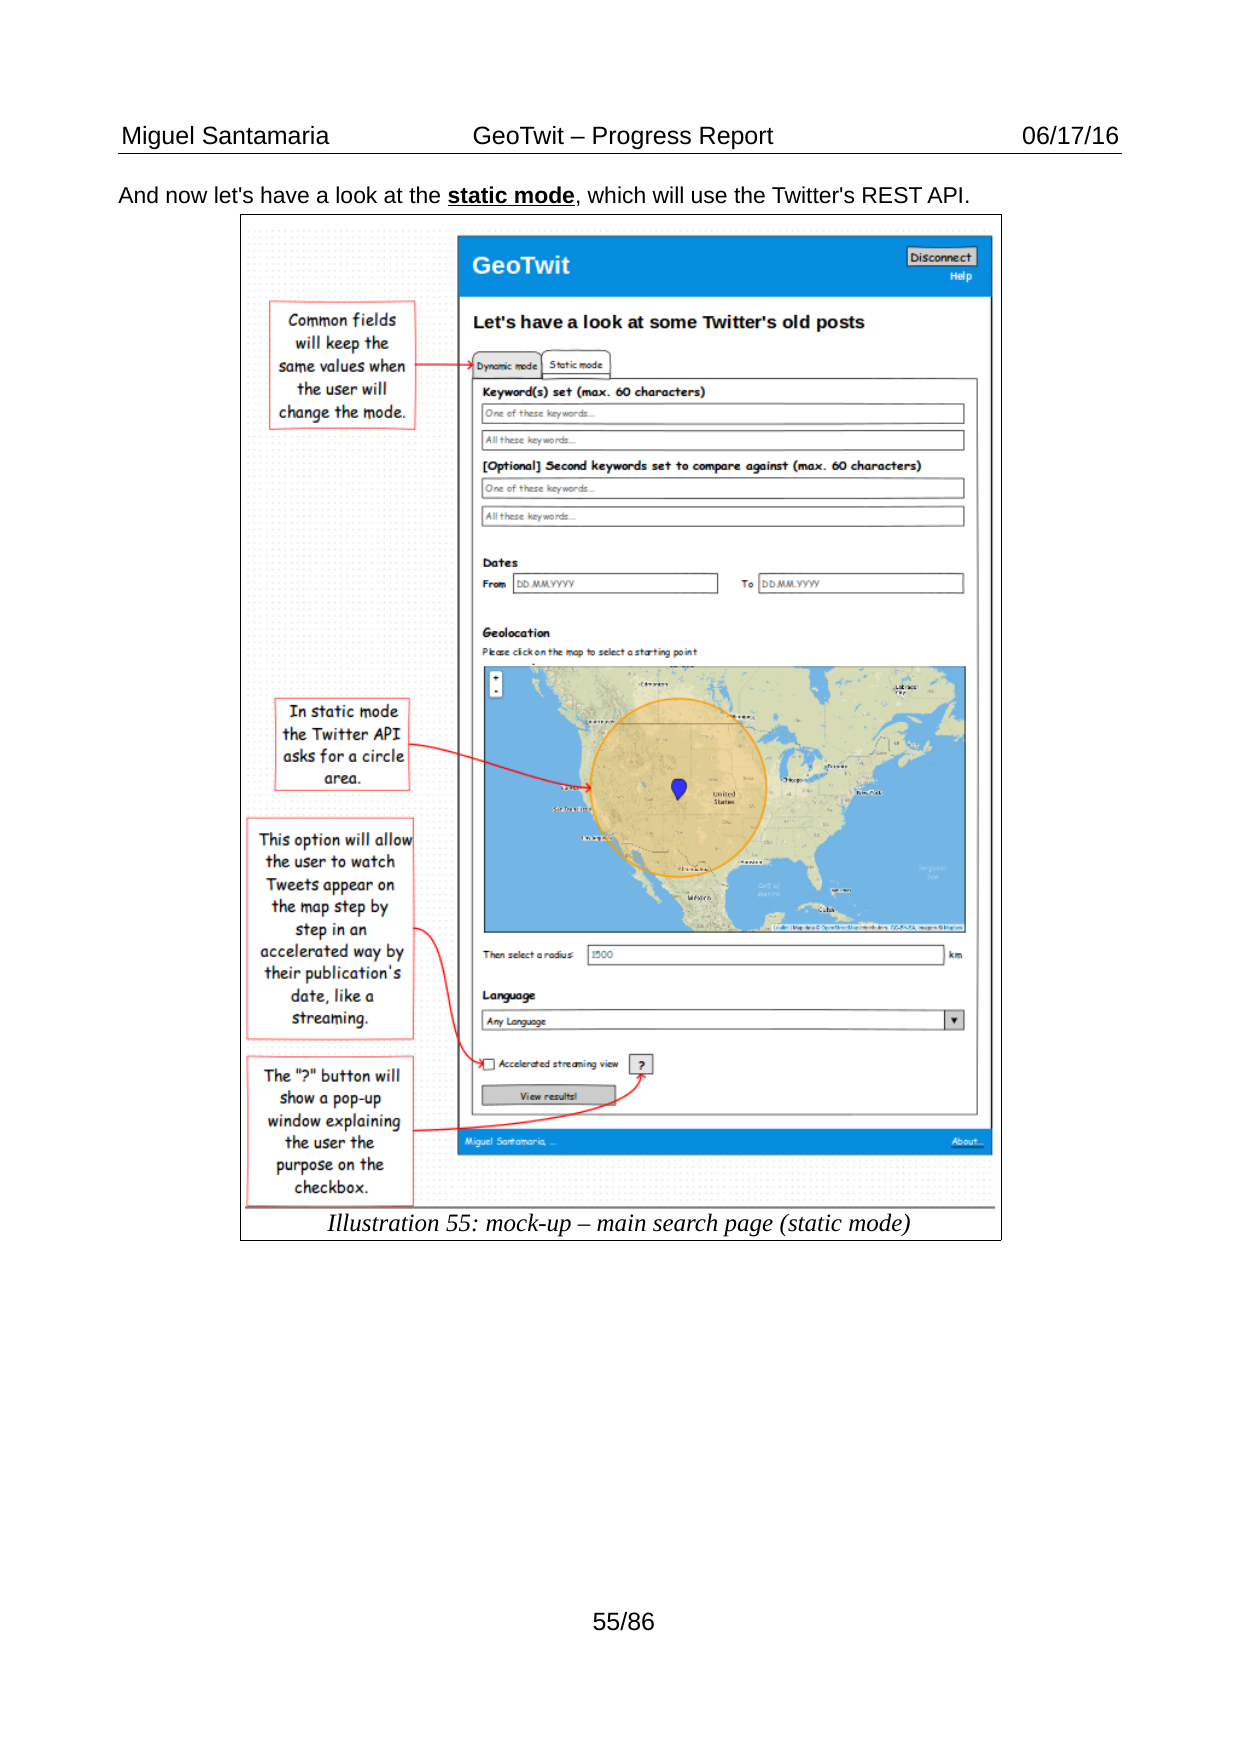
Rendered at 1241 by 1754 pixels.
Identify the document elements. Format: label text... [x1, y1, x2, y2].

text Illustration 55: mock-up – main search page (static mode) [242, 1205, 998, 1237]
text And now let's have a look at the static mode, which will use the Twitter's REST API. [118, 182, 1122, 209]
picture [245, 229, 996, 1209]
